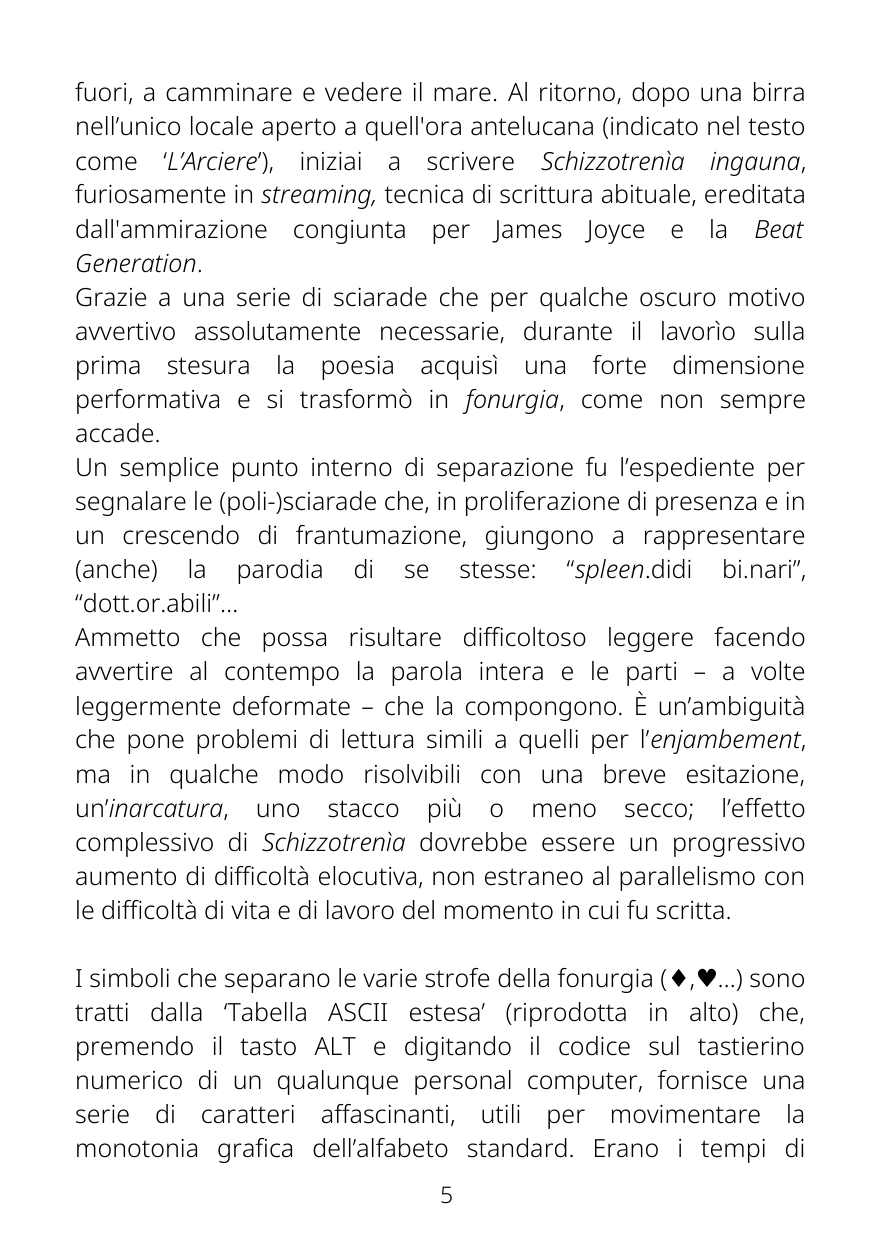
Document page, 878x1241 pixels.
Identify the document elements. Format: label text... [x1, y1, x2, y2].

text Un semplice punto interno di separazione fu l’espediente per segnalare le (poli-)sciarade che, in proliferazione di presenza e in un crescendo di frantumazione, giungono a rappresentare (anche) la parodia di se stesse: “spleen.didi bi.nari”, “dott.or.abili”… [75, 450, 806, 620]
text Ammetto che possa risultare difficoltoso leggere facendo avvertire al contempo la parola intera e le parti – a volte leggermente deformate – che la compongono. È un’ambiguità che pone problemi di lettura simili a quelli per l’enjambement, ma in qualche modo risolvibili con una breve esitazione, un’inarcatura, uno stacco più o meno secco; l’effetto complessivo di Schizzotrenìa dovrebbe essere un progressivo aumento di difficoltà elocutiva, non estraneo al parallelismo con le difficoltà di vita e di lavoro del momento in cui fu scritta. [75, 620, 806, 927]
text fuori, a camminare e vedere il mare. Al ritorno, dopo una birra nell’unico locale aperto a quell'ora antelucana (indicato nel testo come ‘L’Arciere’), iniziai a scrivere Schizzotrenìa ingauna, furiosamente in streaming, tecnica di scrittura abituale, ereditata dall'ammirazione congiunta per James Joyce e la Beat Generation. [75, 75, 806, 279]
text Grazie a una serie di sciarade che per qualche oscuro motivo avvertivo assolutamente necessarie, durante il lavorìo sulla prima stesura la poesia acquisì una forte dimensione performativa e si trasformò in fonurgia, come non sempre accade. [75, 279, 806, 450]
text I simboli che separano le varie strofe della fonurgia (♦,♥…) sono tratti dalla ‘Tabella ASCII estesa’ (riprodotta in alto) che, premendo il tasto ALT e digitando il codice sul tastierino numerico di un qualunque personal computer, fornisce una serie di caratteri affascinanti, utili per movimentare la monotonia grafica dell’alfabeto standard. Erano i tempi di [75, 961, 806, 1165]
